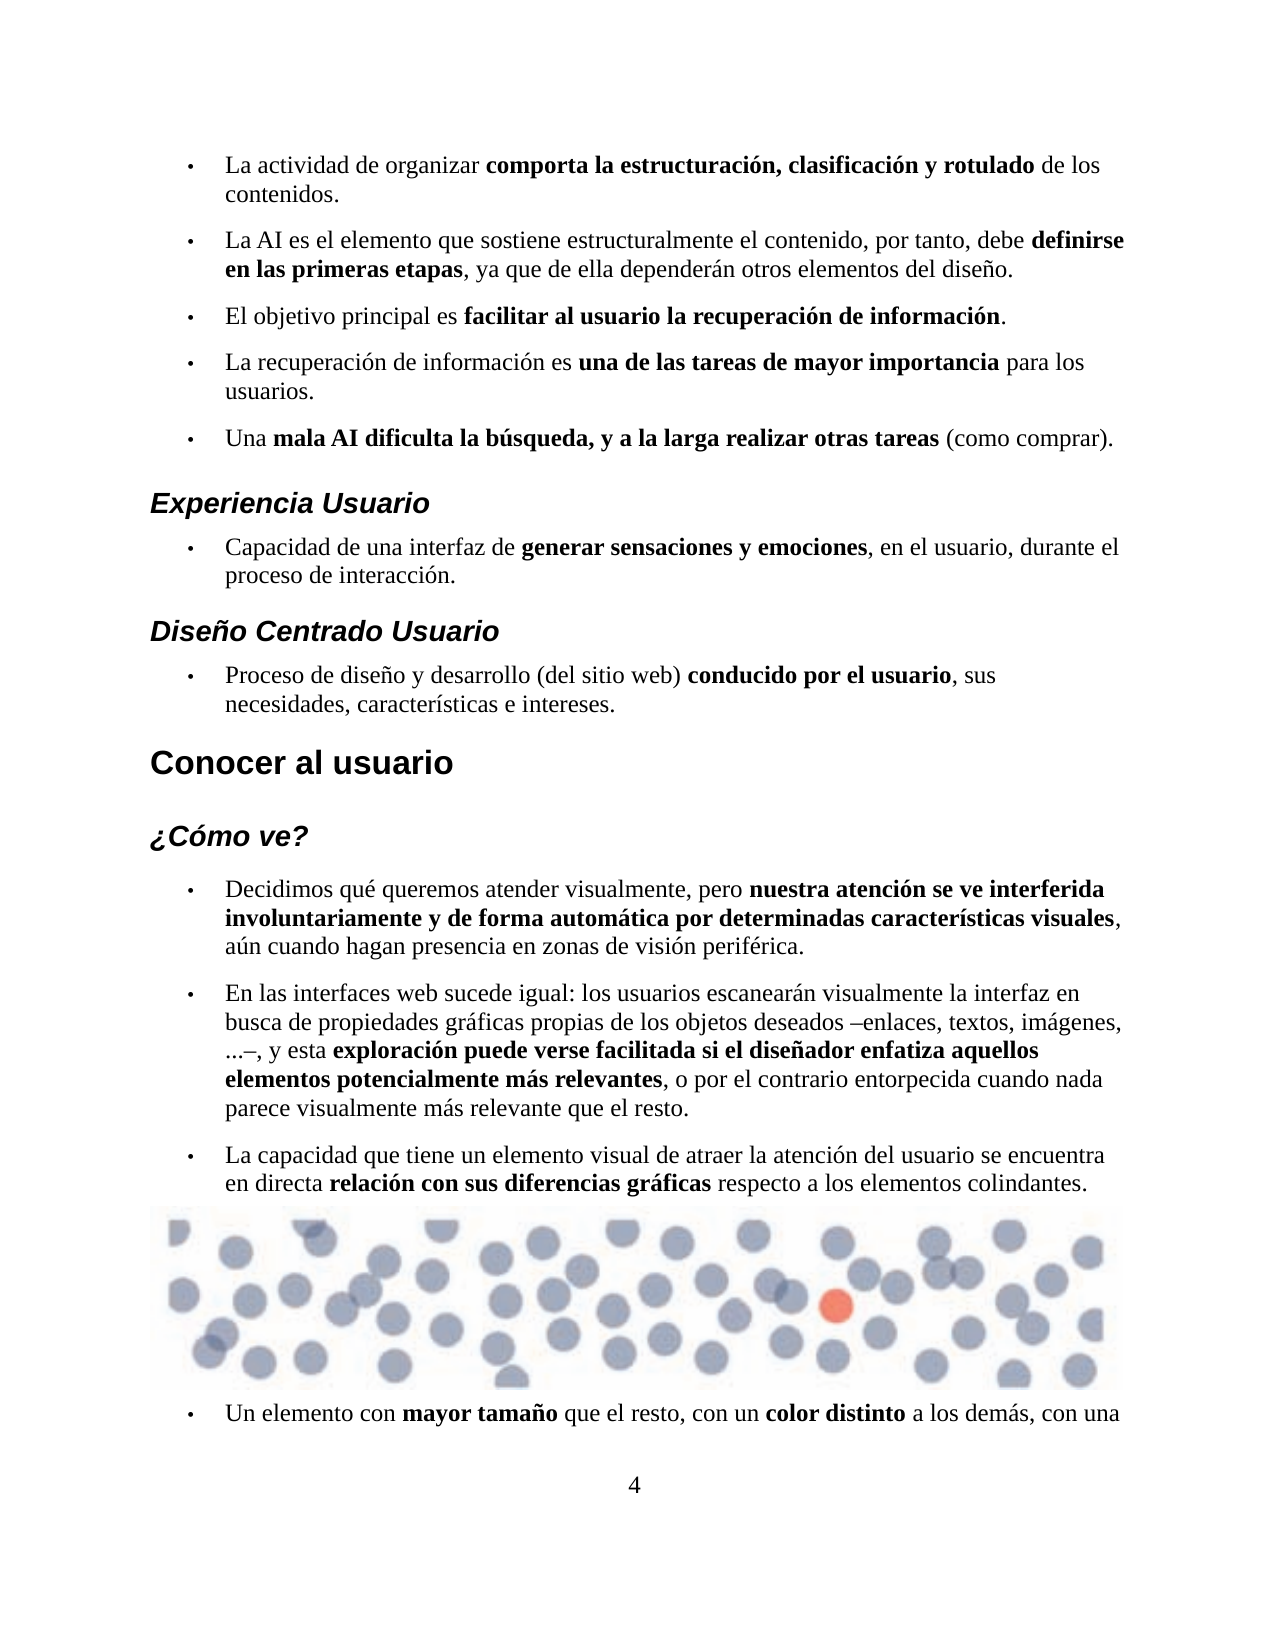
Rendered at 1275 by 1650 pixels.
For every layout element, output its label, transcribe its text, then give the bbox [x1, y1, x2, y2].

list La actividad de organizar comporta la estructuración, clasificación y rotulado de los contenidos. [187, 150, 1125, 207]
list El objetivo principal es facilitar al usuario la recuperación de información. [187, 301, 1125, 329]
subtitle Diseño Centrado Usuario [150, 614, 1125, 648]
list Decidimos qué queremos atender visualmente, pero nuestra atención se ve interferida involuntariamente y de forma automática por determinadas características visuales, aún cuando hagan presencia en zonas de visión periférica. [187, 874, 1125, 960]
picture [150, 1206, 1123, 1390]
subtitle Conocer al usuario [150, 743, 1125, 781]
list La capacidad que tiene un elemento visual de atraer la atención del usuario se encuentra en directa relación con sus diferencias gráficas respecto a los elementos colindantes. [187, 1140, 1125, 1197]
list En las interfaces web sucede igual: los usuarios escanearán visualmente la interfaz en busca de propiedades gráficas propias de los objetos deseados –enlaces, textos, imágenes, ...–, y esta exploración puede verse facilitada si el diseñador enfatiza aquellos elementos potencialmente más relevantes, o por el contrario entorpecida cuando nada parece visualmente más relevante que el resto. [187, 978, 1125, 1122]
list Proceso de diseño y desarrollo (del sitio web) conducido por el usuario, sus necesidades, características e intereses. [187, 660, 1125, 718]
list La AI es el elemento que sostiene estructuralmente el contenido, por tanto, debe definirse en las primeras etapas, ya que de ella dependerán otros elementos del diseño. [187, 225, 1125, 283]
list Capacidad de una interfaz de generar sensaciones y emociones, en el usuario, durante el proceso de interacción. [187, 532, 1125, 589]
list Una mala AI dificulta la búsqueda, y a la larga realizar otras tareas (como comprar). [187, 423, 1125, 452]
subtitle ¿Cómo ve? [150, 819, 1125, 852]
list Un elemento con mayor tamaño que el resto, con un color distinto a los demás, con una [187, 1398, 1125, 1427]
subtitle Experiencia Usuario [150, 486, 1125, 519]
list La recuperación de información es una de las tareas de mayor importancia para los usuarios. [187, 347, 1125, 405]
